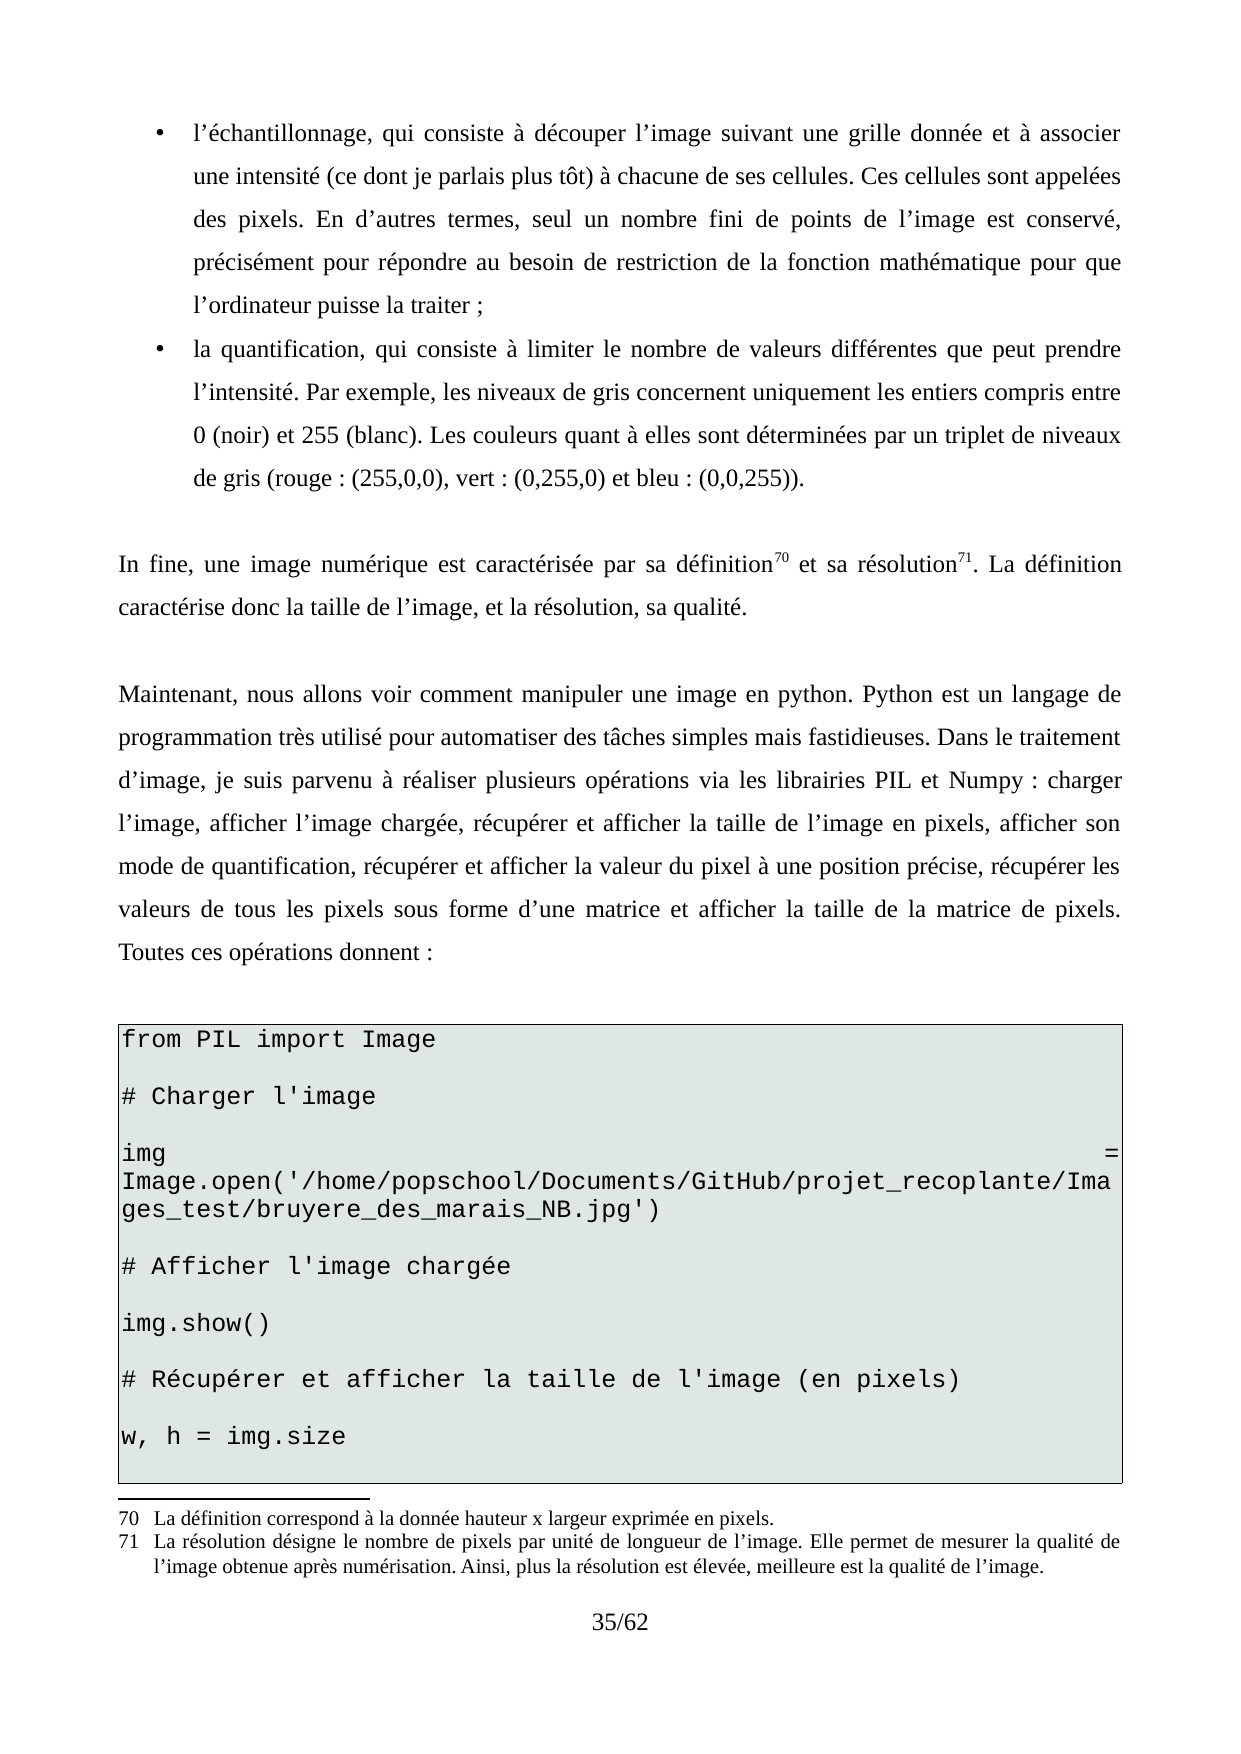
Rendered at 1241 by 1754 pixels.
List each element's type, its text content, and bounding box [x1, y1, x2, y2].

text # Récupérer et afficher la taille de l'image (en pixels) [119, 1364, 1122, 1392]
text La résolution désigne le nombre de pixels par unité de longueur de l’image. Elle permet de mesurer la qualité de l’image obtenue après numérisation. Ainsi, plus la résolution est élevée, meilleure est la qualité de l’image. [118, 1529, 1122, 1578]
text # Charger l'image [119, 1080, 1122, 1109]
text from PIL import Image [119, 1025, 1122, 1052]
text img.show() [119, 1307, 1122, 1335]
text img = Image.open('/home/popschool/Documents/GitHub/projet_recoplante/Images_test/bruyere_des_marais_NB.jpg') [119, 1137, 1122, 1222]
text Maintenant, nous allons voir comment manipuler une image en python. Python est un langage de programmation très utilisé pour automatiser des tâches simples mais fastidieuses. Dans le traitement d’image, je suis parvenu à réaliser plusieurs opérations via les librairies PIL et Numpy : charger l’image, afficher l’image chargée, récupérer et afficher la taille de l’image en pixels, afficher son mode de quantification, récupérer et afficher la valeur du pixel à une position précise, récupérer les valeurs de tous les pixels sous forme d’une matrice et afficher la taille de la matrice de pixels. Toutes ces opérations donnent : [118, 679, 1122, 966]
text In fine, une image numérique est caractérisée par sa définition et sa résolution. La définition caractérise donc la taille de l’image, et la résolution, sa qualité. [118, 549, 1122, 621]
text w, h = img.size [119, 1420, 1122, 1449]
list la quantification, qui consiste à limiter le nombre de valeurs différentes que peut prendre l’intensité. Par exemple, les niveaux de gris concernent uniquement les entiers compris entre 0 (noir) et 255 (blanc). Les couleurs quant à elles sont déterminées par un triplet de niveaux de gris (rouge : (255,0,0), vert : (0,255,0) et bleu : (0,0,255)). [156, 334, 1122, 492]
list l’échantillonnage, qui consiste à découper l’image suivant une grille donnée et à associer une intensité (ce dont je parlais plus tôt) à chacune de ses cellules. Ces cellules sont appelées des pixels. En d’autres termes, seul un nombre fini de points de l’image est conservé, précisément pour répondre au besoin de restriction de la fonction mathématique pour que l’ordinateur puisse la traiter ; [156, 118, 1122, 319]
text La définition correspond à la donnée hauteur x largeur exprimée en pixels. [118, 1505, 1122, 1529]
text # Afficher l'image chargée [119, 1250, 1122, 1279]
